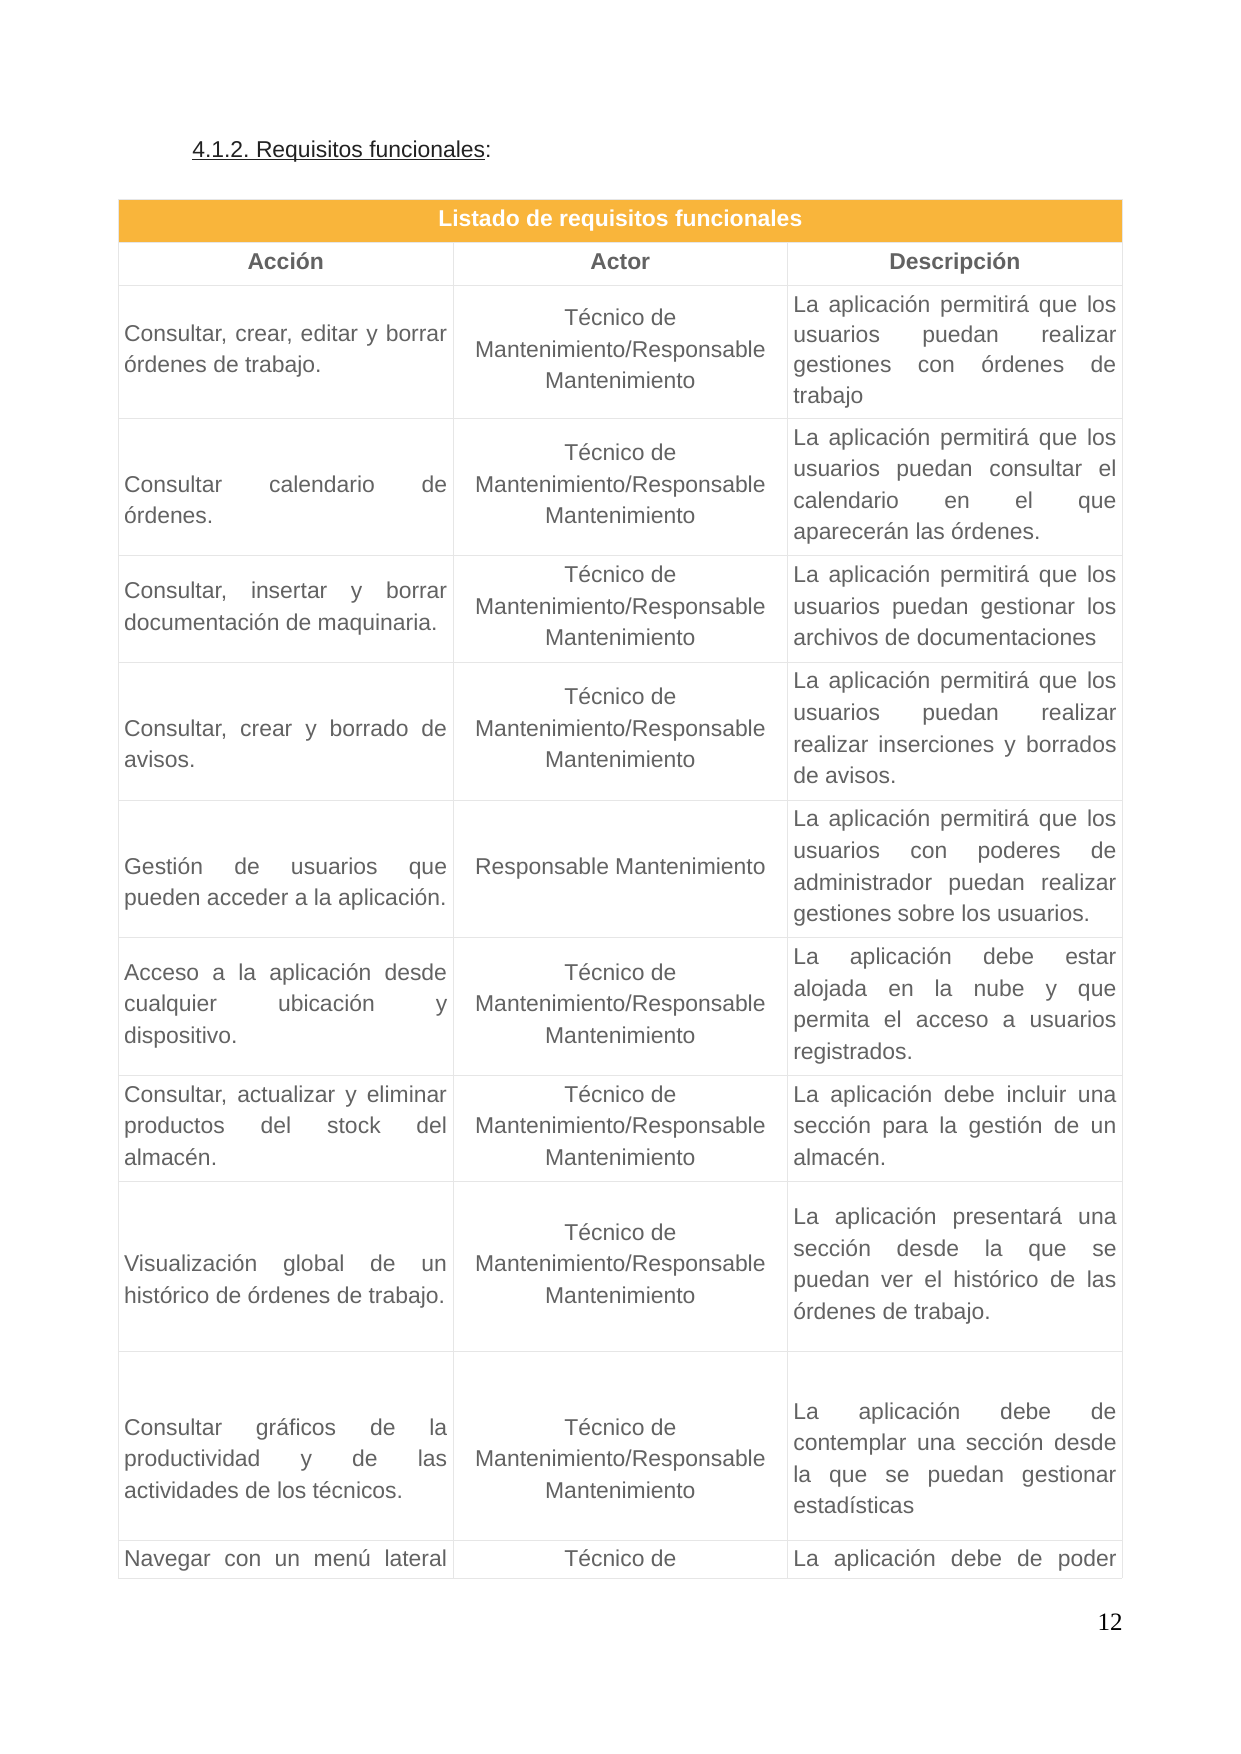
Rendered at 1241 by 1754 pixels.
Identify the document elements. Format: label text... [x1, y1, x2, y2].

table_cell La aplicación debe incluir una sección para la gestión de un almacén. [788, 1076, 1122, 1181]
table_cell Consultar, insertar y borrar documentación de maquinaria. [119, 556, 453, 662]
table_cell Visualización global de un histórico de órdenes de trabajo. [119, 1182, 453, 1351]
table_cell Técnico de Mantenimiento/Responsable Mantenimiento [454, 663, 787, 799]
table_cell La aplicación permitirá que los usuarios puedan consultar el calendario en el que aparecerán las órdenes. [788, 419, 1122, 555]
table_cell Técnico de Mantenimiento/Responsable Mantenimiento [454, 1182, 787, 1351]
table_cell La aplicación debe de contemplar una sección desde la que se puedan gestionar estadísticas [788, 1352, 1122, 1539]
table_cell Acción [119, 243, 453, 285]
table_cell Acceso a la aplicación desde cualquier ubicación y dispositivo. [119, 938, 453, 1075]
table_cell La aplicación debe estar alojada en la nube y que permita el acceso a usuarios registrados. [788, 938, 1122, 1075]
table_cell Consultar, crear y borrado de avisos. [119, 663, 453, 799]
table_cell La aplicación debe de poder [788, 1541, 1122, 1577]
table_cell Responsable Mantenimiento [454, 801, 787, 937]
table_cell Navegar con un menú lateral [119, 1541, 453, 1577]
table_cell La aplicación permitirá que los usuarios puedan gestionar los archivos de documentaciones [788, 556, 1122, 662]
table_cell Actor [454, 243, 787, 285]
table_cell Consultar, actualizar y eliminar productos del stock del almacén. [119, 1076, 453, 1181]
table_cell Técnico de [454, 1541, 787, 1577]
table_cell Técnico de Mantenimiento/Responsable Mantenimiento [454, 286, 787, 418]
table_cell La aplicación permitirá que los usuarios con poderes de administrador puedan realizar gestiones sobre los usuarios. [788, 801, 1122, 937]
table_cell Técnico de Mantenimiento/Responsable Mantenimiento [454, 419, 787, 555]
table_cell Técnico de Mantenimiento/Responsable Mantenimiento [454, 1076, 787, 1181]
table_cell Descripción [788, 243, 1122, 285]
table_cell Técnico de Mantenimiento/Responsable Mantenimiento [454, 556, 787, 662]
text 4.1.2. Requisitos funcionales: [118, 136, 1122, 162]
table_header Listado de requisitos funcionales [119, 200, 1122, 242]
table_cell Consultar, crear, editar y borrar órdenes de trabajo. [119, 286, 453, 418]
table_cell La aplicación presentará una sección desde la que se puedan ver el histórico de las órdenes de trabajo. [788, 1182, 1122, 1351]
table_cell Gestión de usuarios que pueden acceder a la aplicación. [119, 801, 453, 937]
table_cell Consultar gráficos de la productividad y de las actividades de los técnicos. [119, 1352, 453, 1539]
table_cell La aplicación permitirá que los usuarios puedan realizar realizar inserciones y borrados de avisos. [788, 663, 1122, 799]
table_cell Técnico de Mantenimiento/Responsable Mantenimiento [454, 1352, 787, 1539]
table_cell Consultar calendario de órdenes. [119, 419, 453, 555]
table_cell La aplicación permitirá que los usuarios puedan realizar gestiones con órdenes de trabajo [788, 286, 1122, 418]
table_cell Técnico de Mantenimiento/Responsable Mantenimiento [454, 938, 787, 1075]
